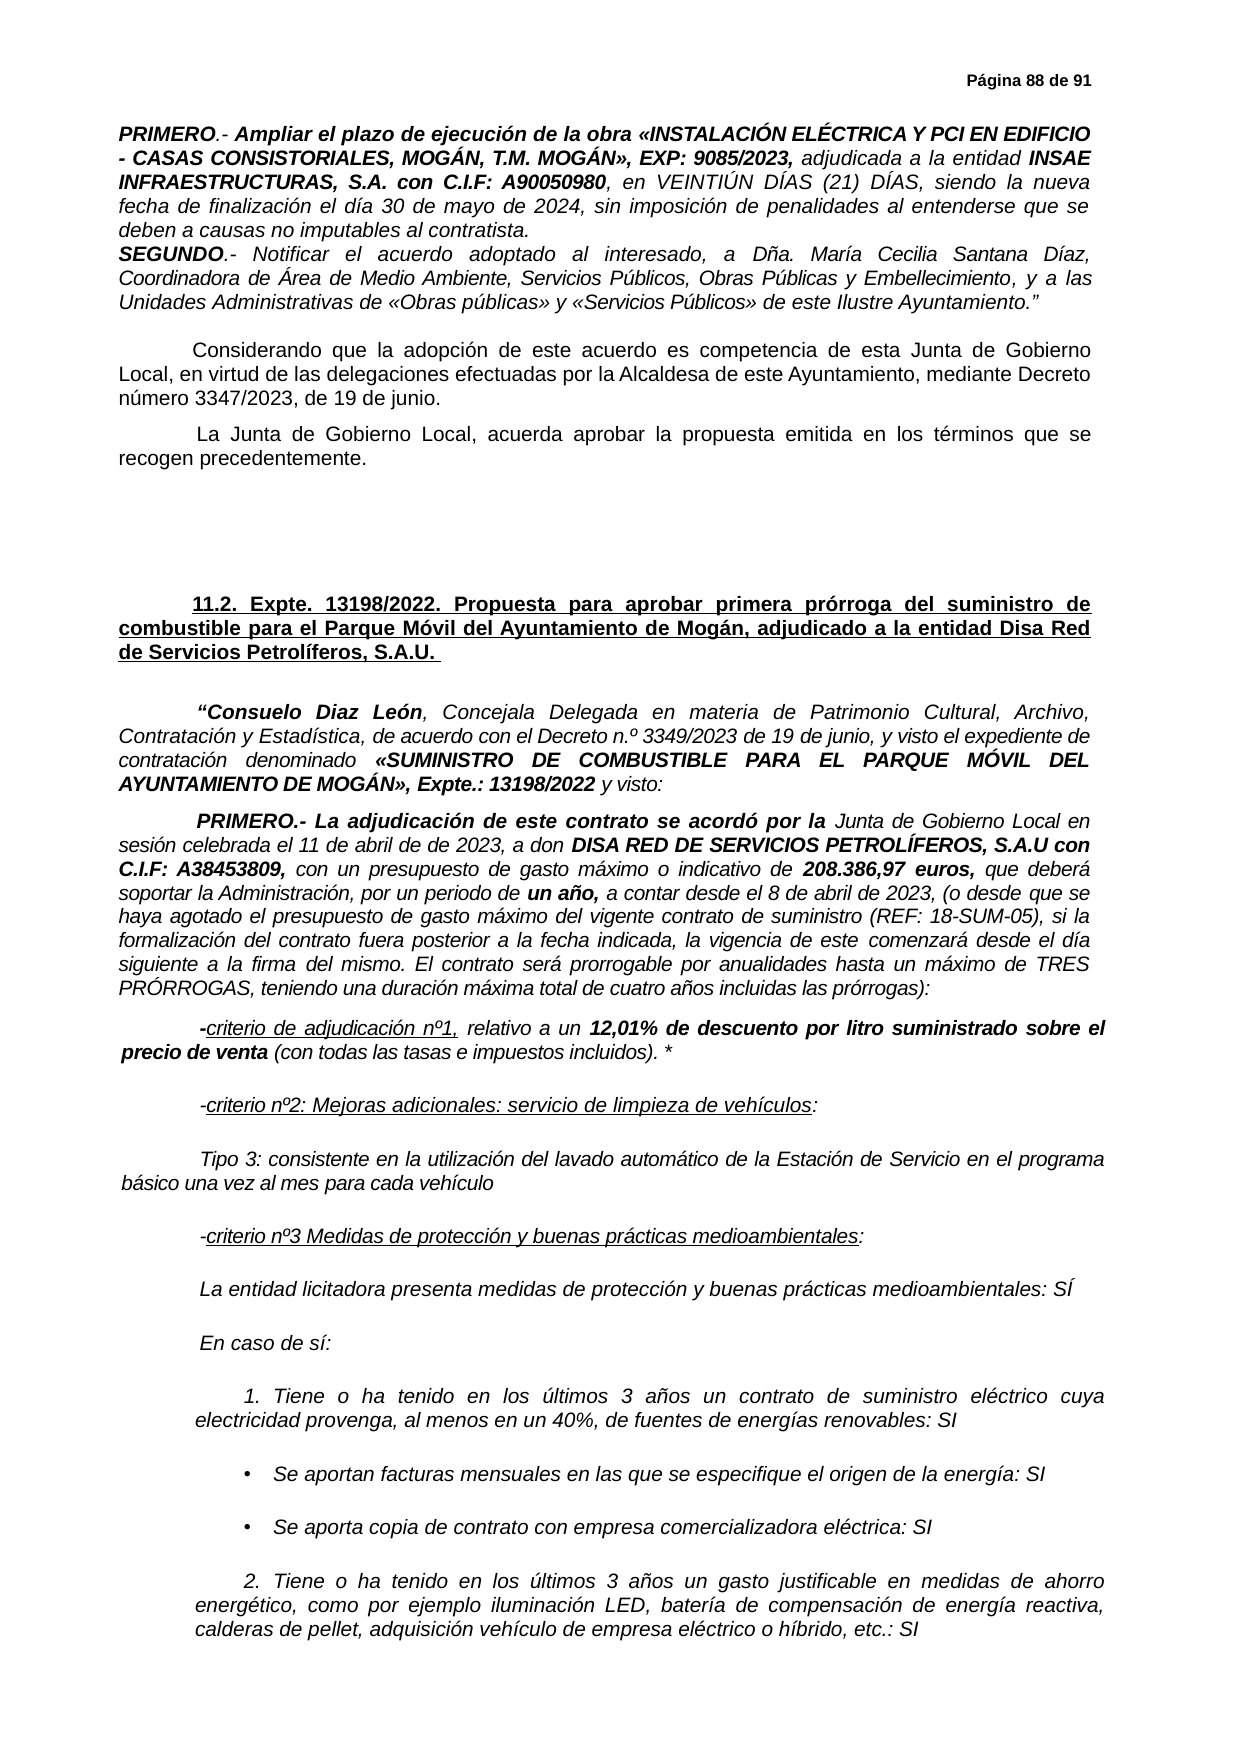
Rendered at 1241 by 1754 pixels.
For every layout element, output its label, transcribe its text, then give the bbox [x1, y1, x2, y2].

text SEGUNDO.- Notificar el acuerdo adoptado al interesado, a Dña. María Cecilia Santana Díaz, Coordinadora de Área de Medio Ambiente, Servicios Públicos, Obras Públicas y Embellecimiento, y a las Unidades Administrativas de «Obras públicas» y «Servicios Públicos» de este Ilustre Ayuntamiento.” [118, 242, 1092, 314]
text PRIMERO.- La adjudicación de este contrato se acordó por la Junta de Gobierno Local en sesión celebrada el 11 de abril de de 2023, a don DISA RED DE SERVICIOS PETROLÍFEROS, S.A.U con C.I.F: A38453809, con un presupuesto de gasto máximo o indicativo de 208.386,97 euros, que deberá soportar la Administración, por un periodo de un año, a contar desde el 8 de abril de 2023, (o desde que se haya agotado el presupuesto de gasto máximo del vigente contrato de suministro (REF: 18-SUM-05), si la formalización del contrato fuera posterior a la fecha indicada, la vigencia de este comenzará desde el día siguiente a la firma del mismo. El contrato será prorrogable por anualidades hasta un máximo de TRES PRÓRROGAS, teniendo una duración máxima total de cuatro años incluidas las prórrogas): [118, 808, 1092, 1000]
text “Consuelo Diaz León, Concejala Delegada en materia de Patrimonio Cultural, Archivo, Contratación y Estadística, de acuerdo con el Decreto n.º 3349/2023 de 19 de junio, y visto el expediente de contratación denominado «SUMINISTRO DE COMBUSTIBLE PARA EL PARQUE MÓVIL DEL AYUNTAMIENTO DE MOGÁN», Expte.: 13198/2022 y visto: [118, 700, 1092, 796]
text Considerando que la adopción de este acuerdo es competencia de esta Junta de Gobierno Local, en virtud de las delegaciones efectuadas por la Alcaldesa de este Ayuntamiento, mediante Decreto número 3347/2023, de 19 de junio. [118, 338, 1092, 409]
table_header -criterio de adjudicación nº1, relativo a un 12,01% de descuento por litro suministrado sobre el precio de venta (con todas las tasas e impuestos incluidos). * -criterio nº2: Mejoras adicionales: servicio de limpieza de vehículos: Tipo 3: consistente en la utilización del lavado automático de la Estación de Servicio en el programa básico una vez al mes para cada vehículo -criterio nº3 Medidas de protección y buenas prácticas medioambientales: La entidad licitadora presenta medidas de protección y buenas prácticas medioambientales: SÍ En caso de sí: Tiene o ha tenido en los últimos 3 años un contrato de suministro eléctrico cuya electricidad provenga, al menos en un 40%, de fuentes de energías renovables: SI Se aportan facturas mensuales en las que se especifique el origen de la energía: SI Se aporta copia de contrato con empresa comercializadora eléctrica: SI Tiene o ha tenido en los últimos 3 años un gasto justificable en medidas de ahorro energético, como por ejemplo iluminación LED, batería de compensación de energía reactiva, calderas de pellet, adquisición vehículo de empresa eléctrico o híbrido, etc.: SI [118, 1013, 1110, 1673]
text PRIMERO.- Ampliar el plazo de ejecución de la obra «INSTALACIÓN ELÉCTRICA Y PCI EN EDIFICIO - CASAS CONSISTORIALES, MOGÁN, T.M. MOGÁN», EXP: 9085/2023, adjudicada a la entidad INSAE INFRAESTRUCTURAS, S.A. con C.I.F: A90050980, en VEINTIÚN DÍAS (21) DÍAS, siendo la nueva fecha de finalización el día 30 de mayo de 2024, sin imposición de penalidades al entenderse que se deben a causas no imputables al contratista. [118, 122, 1092, 242]
text La Junta de Gobierno Local, acuerda aprobar la propuesta emitida en los términos que se recogen precedentemente. [118, 422, 1092, 470]
text 11.2. Expte. 13198/2022. Propuesta para aprobar primera prórroga del suministro de combustible para el Parque Móvil del Ayuntamiento de Mogán, adjudicado a la entidad Disa Red de Servicios Petrolíferos, S.A.U. [118, 592, 1092, 664]
